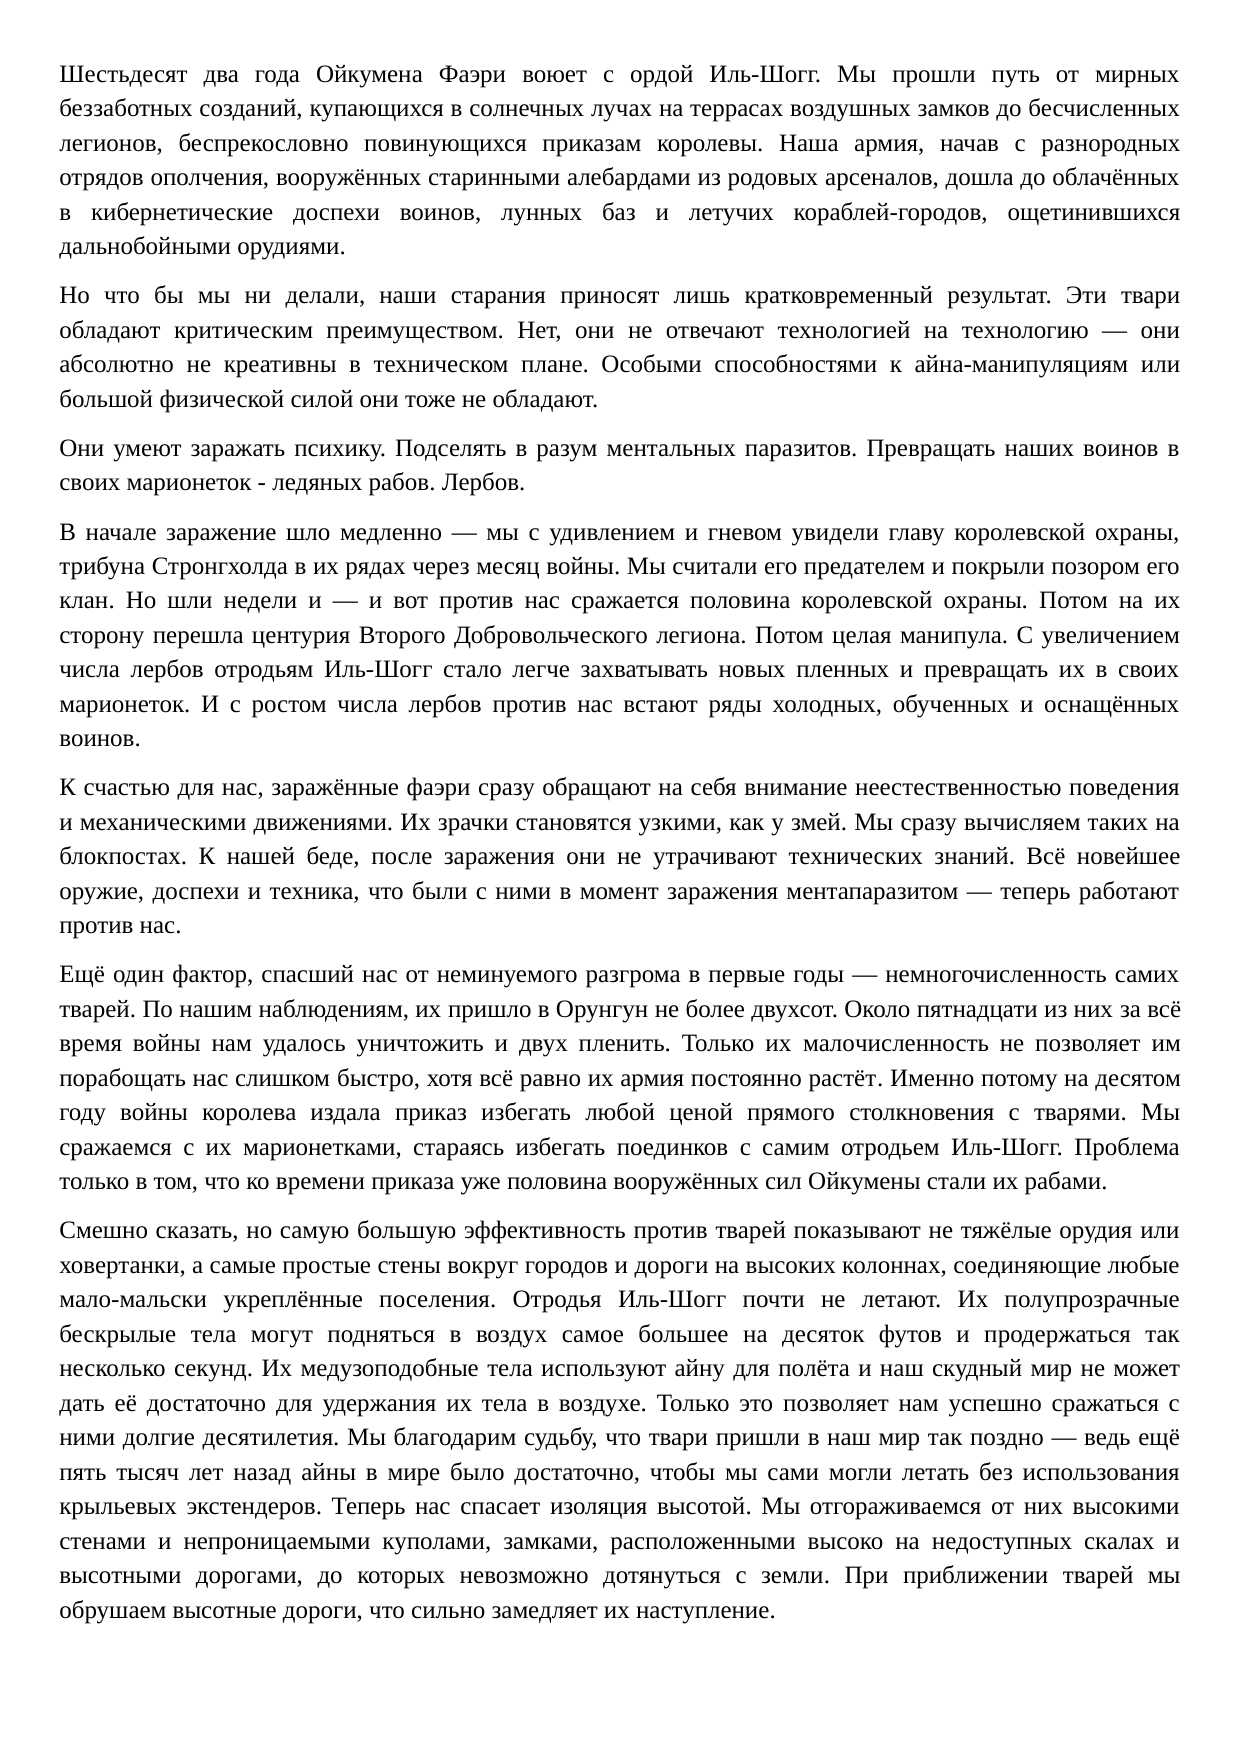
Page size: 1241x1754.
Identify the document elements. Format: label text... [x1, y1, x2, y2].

text Шестьдесят два года Ойкумена Фаэри воюет с ордой Иль-Шогг. Мы прошли путь от мирных беззаботных созданий, купающихся в солнечных лучах на террасах воздушных замков до бесчисленных легионов, беспрекословно повинующихся приказам королевы. Наша армия, начав с разнородных отрядов ополчения, вооружённых старинными алебардами из родовых арсеналов, дошла до облачённых в кибернетические доспехи воинов, лунных баз и летучих кораблей-городов, ощетинившихся дальнобойными орудиями. [59, 59, 1181, 260]
text Они умеют заражать психику. Подселять в разум ментальных паразитов. Превращать наших воинов в своих марионеток - ледяных рабов. Лербов. [59, 433, 1181, 496]
text В начале заражение шло медленно — мы с удивлением и гневом увидели главу королевской охраны, трибуна Стронгхолда в их рядах через месяц войны. Мы считали его предателем и покрыли позором его клан. Но шли недели и — и вот против нас сражается половина королевской охраны. Потом на их сторону перешла центурия Второго Добровольческого легиона. Потом целая манипула. С увеличением числа лербов отродьям Иль-Шогг стало легче захватывать новых пленных и превращать их в своих марионеток. И с ростом числа лербов против нас встают ряды холодных, обученных и оснащённых воинов. [59, 517, 1181, 752]
text Но что бы мы ни делали, наши старания приносят лишь кратковременный результат. Эти твари обладают критическим преимуществом. Нет, они не отвечают технологией на технологию — они абсолютно не креативны в техническом плане. Особыми способностями к айна-манипуляциям или большой физической силой они тоже не обладают. [59, 281, 1181, 413]
text Ещё один фактор, спасший нас от неминуемого разгрома в первые годы — немногочисленность самих тварей. По нашим наблюдениям, их пришло в Орунгун не более двухсот. Около пятнадцати из них за всё время войны нам удалось уничтожить и двух пленить. Только их малочисленность не позволяет им порабощать нас слишком быстро, хотя всё равно их армия постоянно растёт. Именно потому на десятом году войны королева издала приказ избегать любой ценой прямого столкновения с тварями. Мы сражаемся с их марионетками, стараясь избегать поединков с самим отродьем Иль-Шогг. Проблема только в том, что ко времени приказа уже половина вооружённых сил Ойкумены стали их рабами. [59, 959, 1181, 1195]
text Смешно сказать, но самую большую эффективность против тварей показывают не тяжёлые орудия или ховертанки, а самые простые стены вокруг городов и дороги на высоких колоннах, соединяющие любые мало-мальски укреплённые поселения. Отродья Иль-Шогг почти не летают. Их полупрозрачные бескрылые тела могут подняться в воздух самое большее на десяток футов и продержаться так несколько секунд. Их медузоподобные тела используют айну для полёта и наш скудный мир не может дать её достаточно для удержания их тела в воздухе. Только это позволяет нам успешно сражаться с ними долгие десятилетия. Мы благодарим судьбу, что твари пришли в наш мир так поздно — ведь ещё пять тысяч лет назад айны в мире было достаточно, чтобы мы сами могли летать без использования крыльевых экстендеров. Теперь нас спасает изоляция высотой. Мы отгораживаемся от них высокими стенами и непроницаемыми куполами, замками, расположенными высоко на недоступных скалах и высотными дорогами, до которых невозможно дотянуться с земли. При приближении тварей мы обрушаем высотные дороги, что сильно замедляет их наступление. [59, 1215, 1181, 1623]
text К счастью для нас, заражённые фаэри сразу обращают на себя внимание неестественностью поведения и механическими движениями. Их зрачки становятся узкими, как у змей. Мы сразу вычисляем таких на блокпостах. К нашей беде, после заражения они не утрачивают технических знаний. Всё новейшее оружие, доспехи и техника, что были с ними в момент заражения ментапаразитом — теперь работают против нас. [59, 772, 1181, 939]
